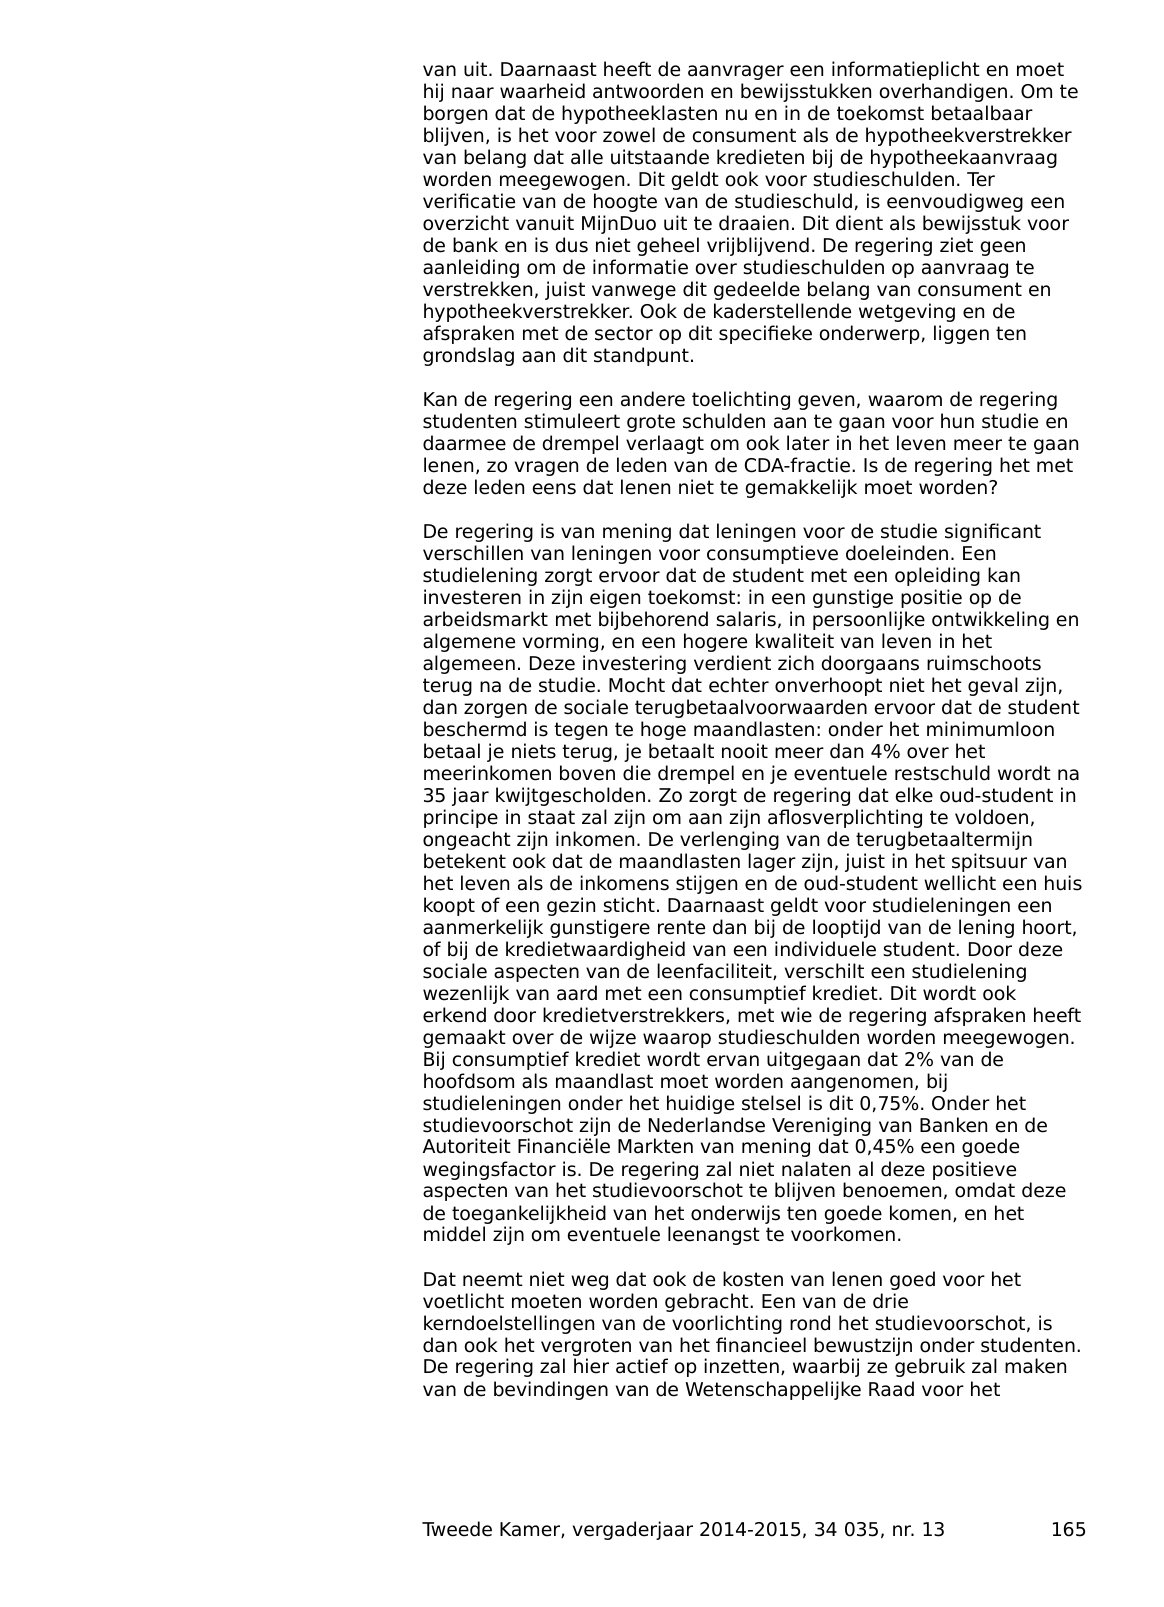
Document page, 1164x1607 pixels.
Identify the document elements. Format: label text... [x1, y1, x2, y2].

text Kan de regering een andere toelichting geven, waarom de regering studenten stimuleert grote schulden aan te gaan voor hun studie en daarmee de drempel verlaagt om ook later in het leven meer te gaan lenen, zo vragen de leden van de CDA-fractie. Is de regering het met deze leden eens dat lenen niet te gemakkelijk moet worden? [422, 389, 1087, 499]
text Dat neemt niet weg dat ook de kosten van lenen goed voor het voetlicht moeten worden gebracht. Een van de drie kerndoelstellingen van de voorlichting rond het studievoorschot, is dan ook het vergroten van het financieel bewustzijn onder studenten. De regering zal hier actief op inzetten, waarbij ze gebruik zal maken van de bevindingen van de Wetenschappelijke Raad voor het [422, 1268, 1087, 1400]
text van uit. Daarnaast heeft de aanvrager een informatieplicht en moet hij naar waarheid antwoorden en bewijsstukken overhandigen. Om te borgen dat de hypotheeklasten nu en in de toekomst betaalbaar blijven, is het voor zowel de consument als de hypotheekverstrekker van belang dat alle uitstaande kredieten bij de hypotheekaanvraag worden meegewogen. Dit geldt ook voor studieschulden. Ter verificatie van de hoogte van de studieschuld, is eenvoudigweg een overzicht vanuit MijnDuo uit te draaien. Dit dient als bewijsstuk voor de bank en is dus niet geheel vrijblijvend. De regering ziet geen aanleiding om de informatie over studieschulden op aanvraag te verstrekken, juist vanwege dit gedeelde belang van consument en hypotheekverstrekker. Ook de kaderstellende wetgeving en de afspraken met de sector op dit specifieke onderwerp, liggen ten grondslag aan dit standpunt. [422, 59, 1087, 367]
text De regering is van mening dat leningen voor de studie significant verschillen van leningen voor consumptieve doeleinden. Een studielening zorgt ervoor dat de student met een opleiding kan investeren in zijn eigen toekomst: in een gunstige positie op de arbeidsmarkt met bijbehorend salaris, in persoonlijke ontwikkeling en algemene vorming, en een hogere kwaliteit van leven in het algemeen. Deze investering verdient zich doorgaans ruimschoots terug na de studie. Mocht dat echter onverhoopt niet het geval zijn, dan zorgen de sociale terugbetaalvoorwaarden ervoor dat de student beschermd is tegen te hoge maandlasten: onder het minimumloon betaal je niets terug, je betaalt nooit meer dan 4% over het meerinkomen boven die drempel en je eventuele restschuld wordt na 35 jaar kwijtgescholden. Zo zorgt de regering dat elke oud-student in principe in staat zal zijn om aan zijn aflosverplichting te voldoen, ongeacht zijn inkomen. De verlenging van de terugbetaaltermijn betekent ook dat de maandlasten lager zijn, juist in het spitsuur van het leven als de inkomens stijgen en de oud-student wellicht een huis koopt of een gezin sticht. Daarnaast geldt voor studieleningen een aanmerkelijk gunstigere rente dan bij de looptijd van de lening hoort, of bij de kredietwaardigheid van een individuele student. Door deze sociale aspecten van de leenfaciliteit, verschilt een studielening wezenlijk van aard met een consumptief krediet. Dit wordt ook erkend door kredietverstrekkers, met wie de regering afspraken heeft gemaakt over de wijze waarop studieschulden worden meegewogen. Bij consumptief krediet wordt ervan uitgegaan dat 2% van de hoofdsom als maandlast moet worden aangenomen, bij studieleningen onder het huidige stelsel is dit 0,75%. Onder het studievoorschot zijn de Nederlandse Vereniging van Banken en de Autoriteit Financiële Markten van mening dat 0,45% een goede wegingsfactor is. De regering zal niet nalaten al deze positieve aspecten van het studievoorschot te blijven benoemen, omdat deze de toegankelijkheid van het onderwijs ten goede komen, en het middel zijn om eventuele leenangst te voorkomen. [422, 521, 1087, 1246]
